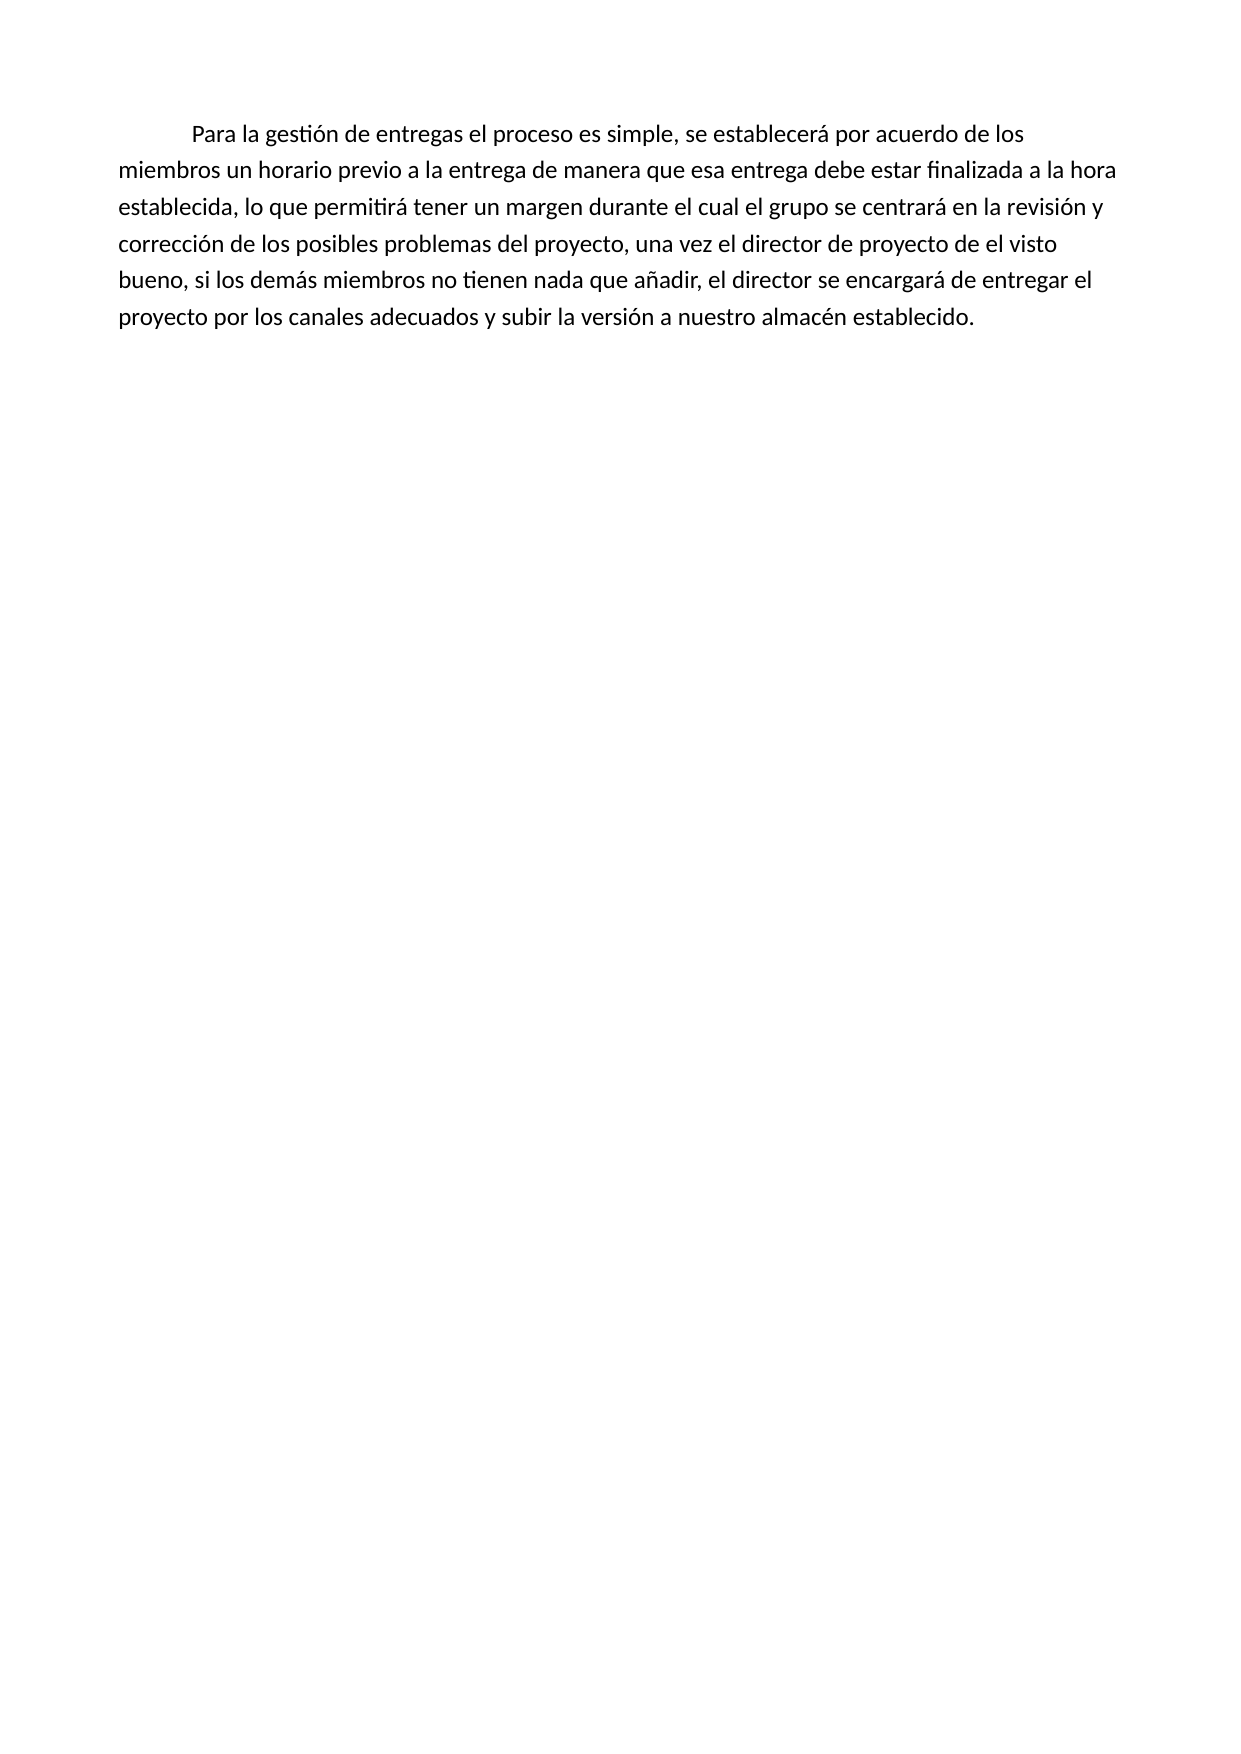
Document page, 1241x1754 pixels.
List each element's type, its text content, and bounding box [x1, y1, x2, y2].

text Para la gestión de entregas el proceso es simple, se establecerá por acuerdo de los miembros un horario previo a la entrega de manera que esa entrega debe estar finalizada a la hora establecida, lo que permitirá tener un margen durante el cual el grupo se centrará en la revisión y corrección de los posibles problemas del proyecto, una vez el director de proyecto de el visto bueno, si los demás miembros no tienen nada que añadir, el director se encargará de entregar el proyecto por los canales adecuados y subir la versión a nuestro almacén establecido. [118, 118, 1122, 331]
